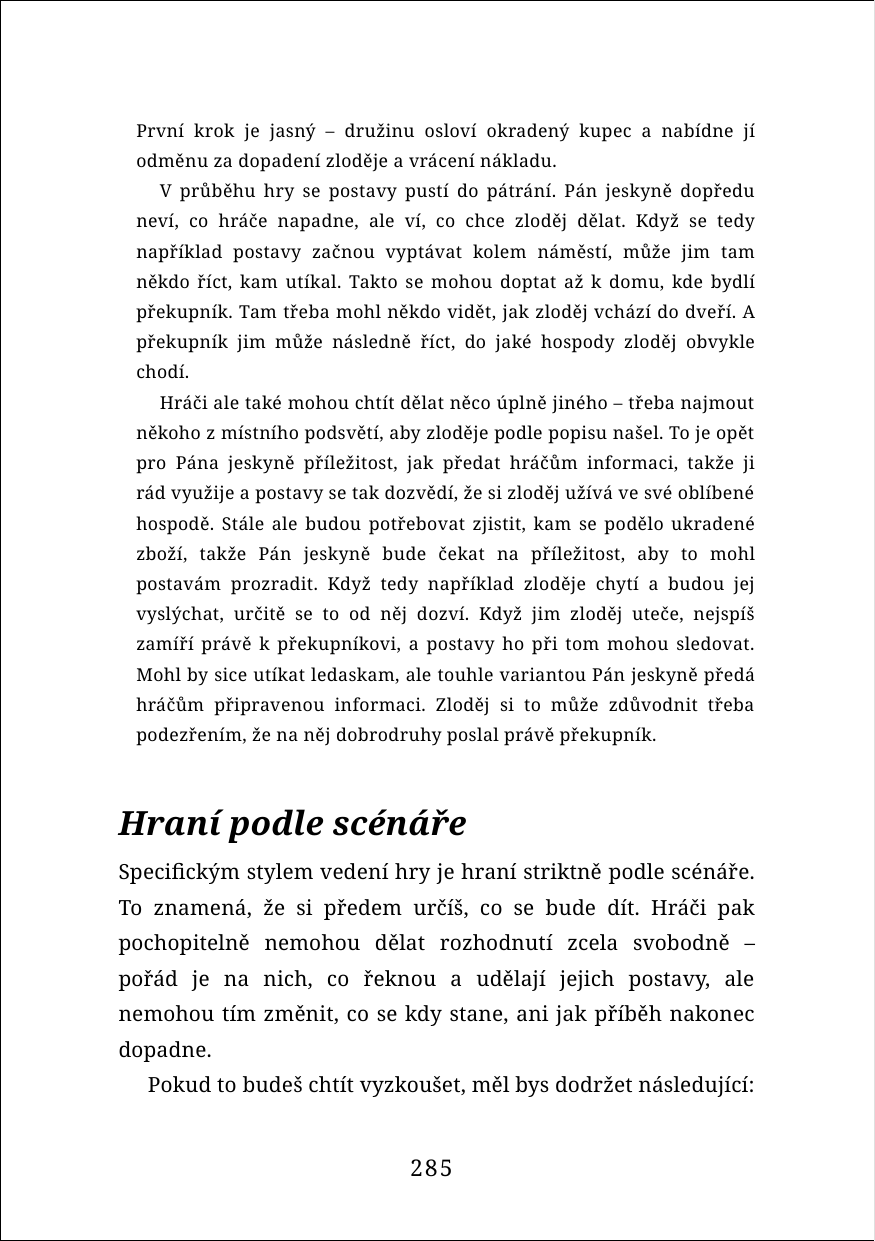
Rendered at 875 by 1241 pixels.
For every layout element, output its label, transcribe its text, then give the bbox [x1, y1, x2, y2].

text První krok je jasný – družinu osloví okradený kupec a nabídne jí odměnu za dopadení zloděje a vrácení nákladu. V průběhu hry se postavy pustí do pátrání. Pán jeskyně dopředu neví, co hráče napadne, ale ví, co chce zloděj dělat. Když se tedy například postavy začnou vyptávat kolem náměstí, může jim tam někdo říct, kam utíkal. Takto se mohou doptat až k domu, kde bydlí překupník. Tam třeba mohl někdo vidět, jak zloděj vchází do dveří. A překupník jim může následně říct, do jaké hospody zloděj obvykle chodí. Hráči ale také mohou chtít dělat něco úplně jiného – třeba najmout někoho z místního podsvětí, aby zloděje podle popisu našel. To je opět pro Pána jeskyně příležitost, jak předat hráčům informaci, takže ji rád využije a postavy se tak dozvědí, že si zloděj užívá ve své oblíbené hospodě. Stále ale budou potřebovat zjistit, kam se podělo ukradené zboží, takže Pán jeskyně bude čekat na příležitost, aby to mohl postavám prozradit. Když tedy například zloděje chytí a budou jej vyslýchat, určitě se to od něj dozví. Když jim zloděj uteče, nejspíš zamíří právě k překupníkovi, a postavy ho při tom mohou sledovat. Mohl by sice utíkat ledaskam, ale touhle variantou Pán jeskyně předá hráčům připravenou informaci. Zloděj si to může zdůvodnit třeba podezřením, že na něj dobrodruhy poslal právě překupník. [136, 118, 756, 747]
subtitle Hraní podle scénáře [118, 800, 756, 845]
text Specifickým stylem vedení hry je hraní striktně podle scénáře. To znamená, že si předem určíš, co se bude dít. Hráči pak pochopitelně nemohou dělat rozhodnutí zcela svobodně – pořád je na nich, co řeknou a udělají jejich postavy, ale nemohou tím změnit, co se kdy stane, ani jak příběh nakonec dopadne. Pokud to budeš chtít vyzkoušet, měl bys dodržet následující: [118, 857, 756, 1099]
